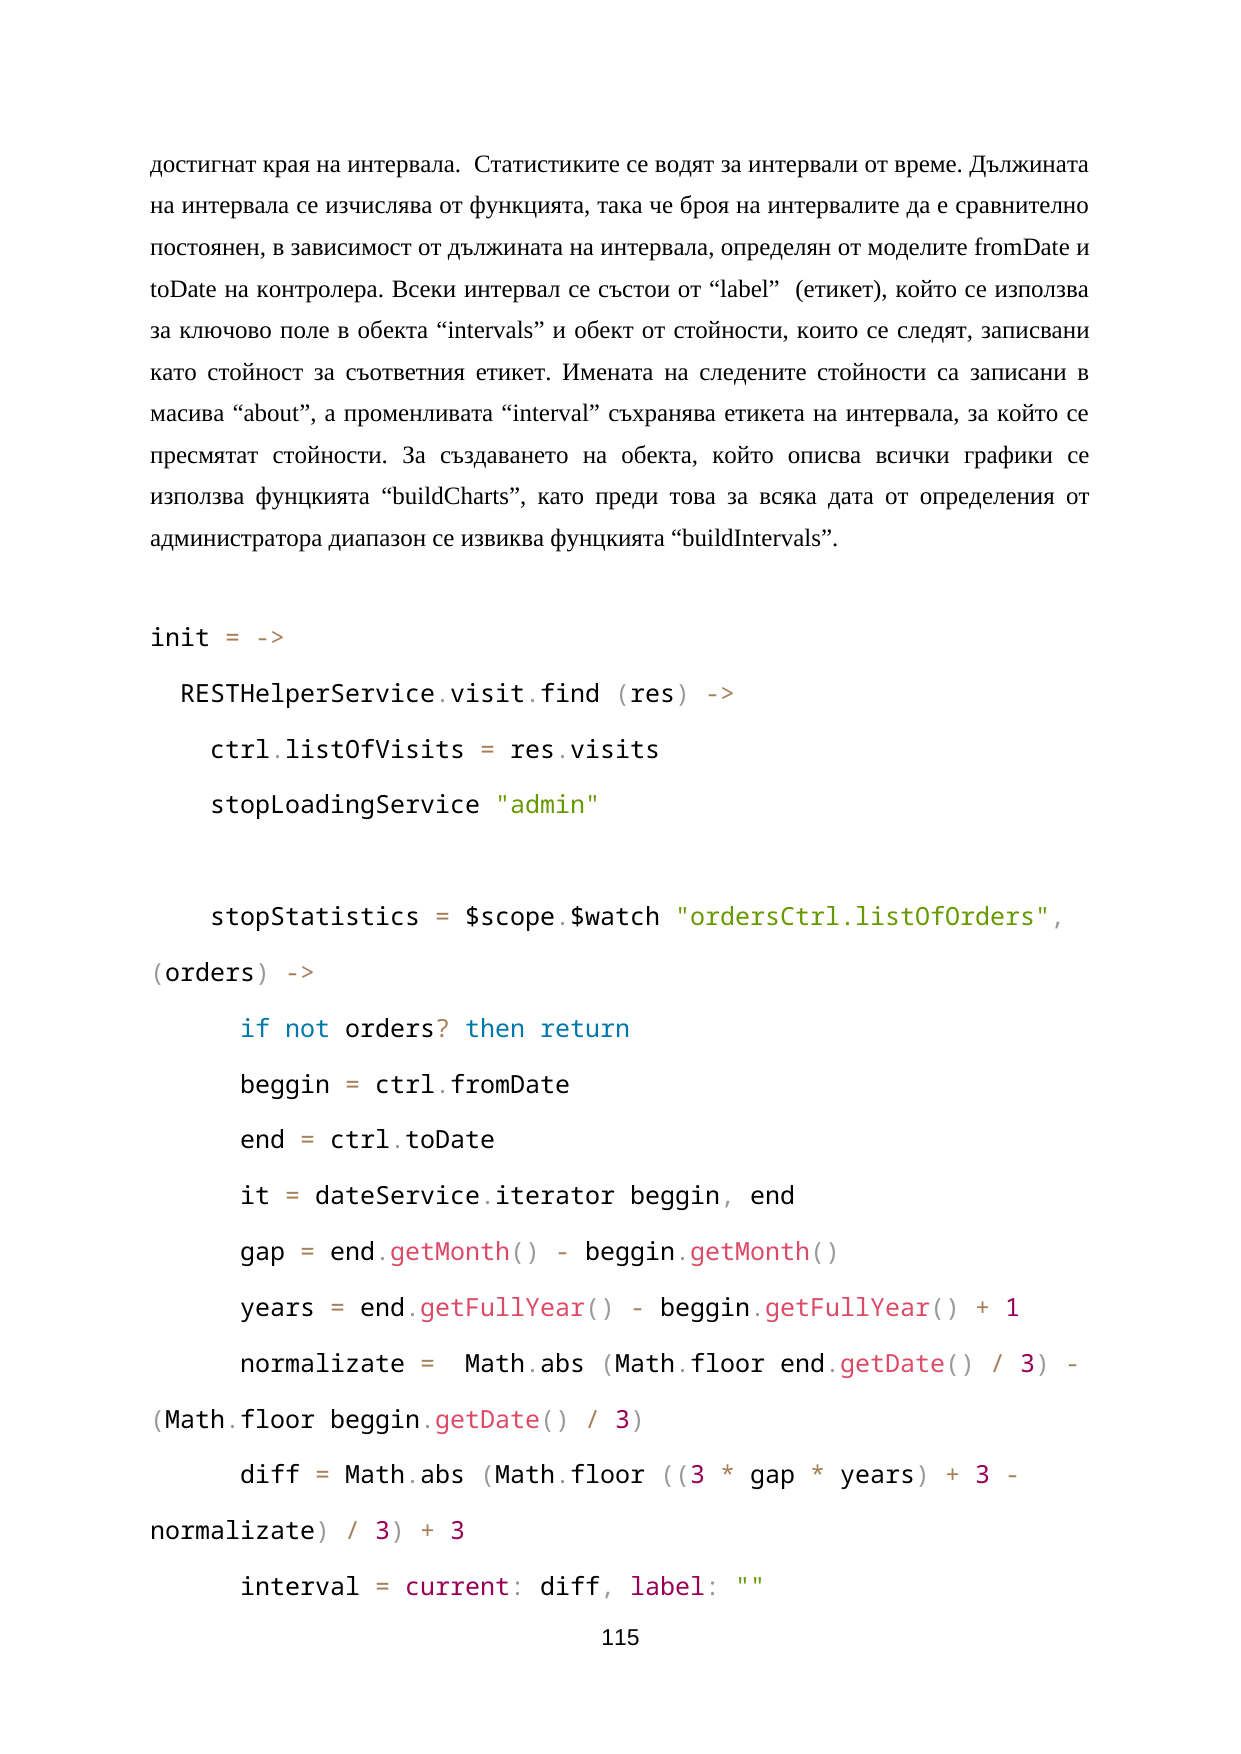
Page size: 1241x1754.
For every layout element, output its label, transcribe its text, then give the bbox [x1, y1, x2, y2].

text init = -> RESTHelperService.visit.find (res) -> ctrl.listOfVisits = res.visits stopLoadingService "admin" stopStatistics = $scope.$watch "ordersCtrl.listOfOrders", (orders) -> if not orders? then return beggin = ctrl.fromDate end = ctrl.toDate it = dateService.iterator beggin, end gap = end.getMonth() - beggin.getMonth() years = end.getFullYear() - beggin.getFullYear() + 1 normalizate = Math.abs (Math.floor end.getDate() / 3) - (Math.floor beggin.getDate() / 3) diff = Math.abs (Math.floor ((3 * gap * years) + 3 - normalizate) / 3) + 3 interval = current: diff, label: "" [150, 620, 1091, 1603]
text достигнат края на интервала. Статистиките се водят за интервали от време. Дължината на интервала се изчислява от функцията, така че броя на интервалите да е сравнително постоянен, в зависимост от дължината на интервала, определян от моделите fromDate и toDate на контролера. Всеки интервал се състои от “label” (етикет), който се използва за ключово поле в обекта “intervals” и обект от стойности, които се следят, записвани като стойност за съответния етикет. Имената на следените стойности са записани в масива “about”, а променливата “interval” съхранява етикета на интервала, за който се пресмятат стойности. За създаването на обекта, който описва всички графики се използва фунцкията “buildCharts”, като преди това за всяка дата от определения от администратора диапазон се извиква фунцкията “buildIntervals”. [150, 150, 1091, 552]
